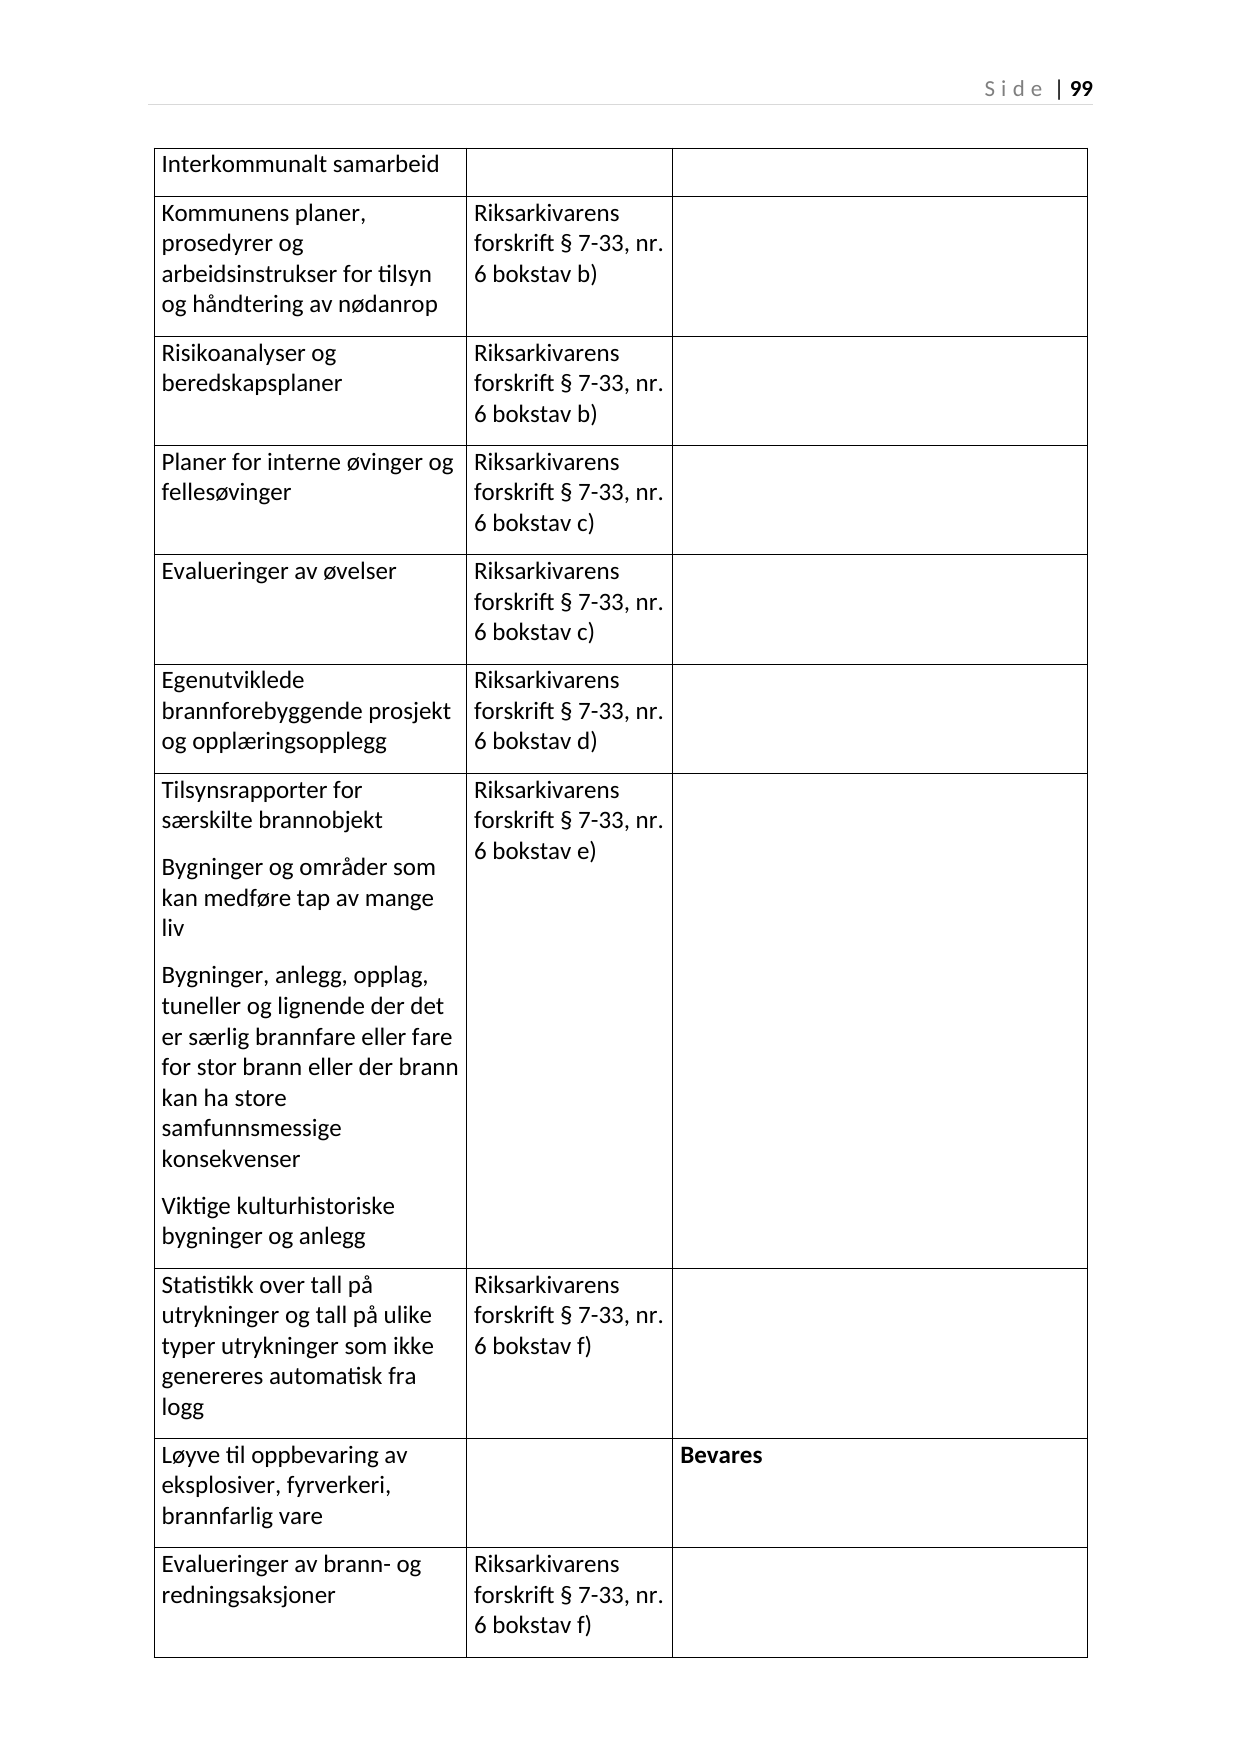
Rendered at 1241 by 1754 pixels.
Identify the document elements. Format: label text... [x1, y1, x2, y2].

table_cell Riksarkivarens forskrift § 7-33, nr. 6 bokstav d) [467, 665, 672, 773]
table_cell Planer for interne øvinger og fellesøvinger [155, 446, 466, 554]
table_cell Riksarkivarens forskrift § 7-33, nr. 6 bokstav b) [467, 197, 672, 336]
table_cell [467, 1439, 672, 1547]
table_cell [673, 555, 1087, 663]
table_cell [673, 1548, 1087, 1657]
table_cell Riksarkivarens forskrift § 7-33, nr. 6 bokstav b) [467, 337, 672, 445]
table_cell Evalueringer av øvelser [155, 555, 466, 663]
table_cell [467, 149, 672, 196]
table_cell [673, 446, 1087, 554]
table_cell Løyve til oppbevaring av eksplosiver, fyrverkeri, brannfarlig vare [155, 1439, 466, 1547]
table_cell Interkommunalt samarbeid [155, 149, 466, 196]
table_cell Riksarkivarens forskrift § 7-33, nr. 6 bokstav f) [467, 1548, 672, 1657]
table_cell [673, 1269, 1087, 1438]
table_cell Riksarkivarens forskrift § 7-33, nr. 6 bokstav c) [467, 555, 672, 663]
table_cell Riksarkivarens forskrift § 7-33, nr. 6 bokstav f) [467, 1269, 672, 1438]
table_cell Bevares [673, 1439, 1087, 1547]
table_cell [673, 665, 1087, 773]
table_cell Statistikk over tall på utrykninger og tall på ulike typer utrykninger som ikke genereres automatisk fra logg [155, 1269, 466, 1438]
table_cell Evalueringer av brann- og redningsaksjoner [155, 1548, 466, 1657]
table_cell Tilsynsrapporter for særskilte brannobjekt Bygninger og områder som kan medføre tap av mange liv Bygninger, anlegg, opplag, tuneller og lignende der det er særlig brannfare eller fare for stor brann eller der brann kan ha store samfunnsmessige konsekvenser Viktige kulturhistoriske bygninger og anlegg [155, 774, 466, 1268]
table_cell [673, 149, 1087, 196]
table_cell [673, 197, 1087, 336]
table_cell [673, 337, 1087, 445]
table_cell [673, 774, 1087, 1268]
table_cell Egenutviklede brannforebyggende prosjekt og opplæringsopplegg [155, 665, 466, 773]
table_cell Riksarkivarens forskrift § 7-33, nr. 6 bokstav e) [467, 774, 672, 1268]
table_cell Riksarkivarens forskrift § 7-33, nr. 6 bokstav c) [467, 446, 672, 554]
table_cell Risikoanalyser og beredskapsplaner [155, 337, 466, 445]
table_cell Kommunens planer, prosedyrer og arbeidsinstrukser for tilsyn og håndtering av nødanrop [155, 197, 466, 336]
